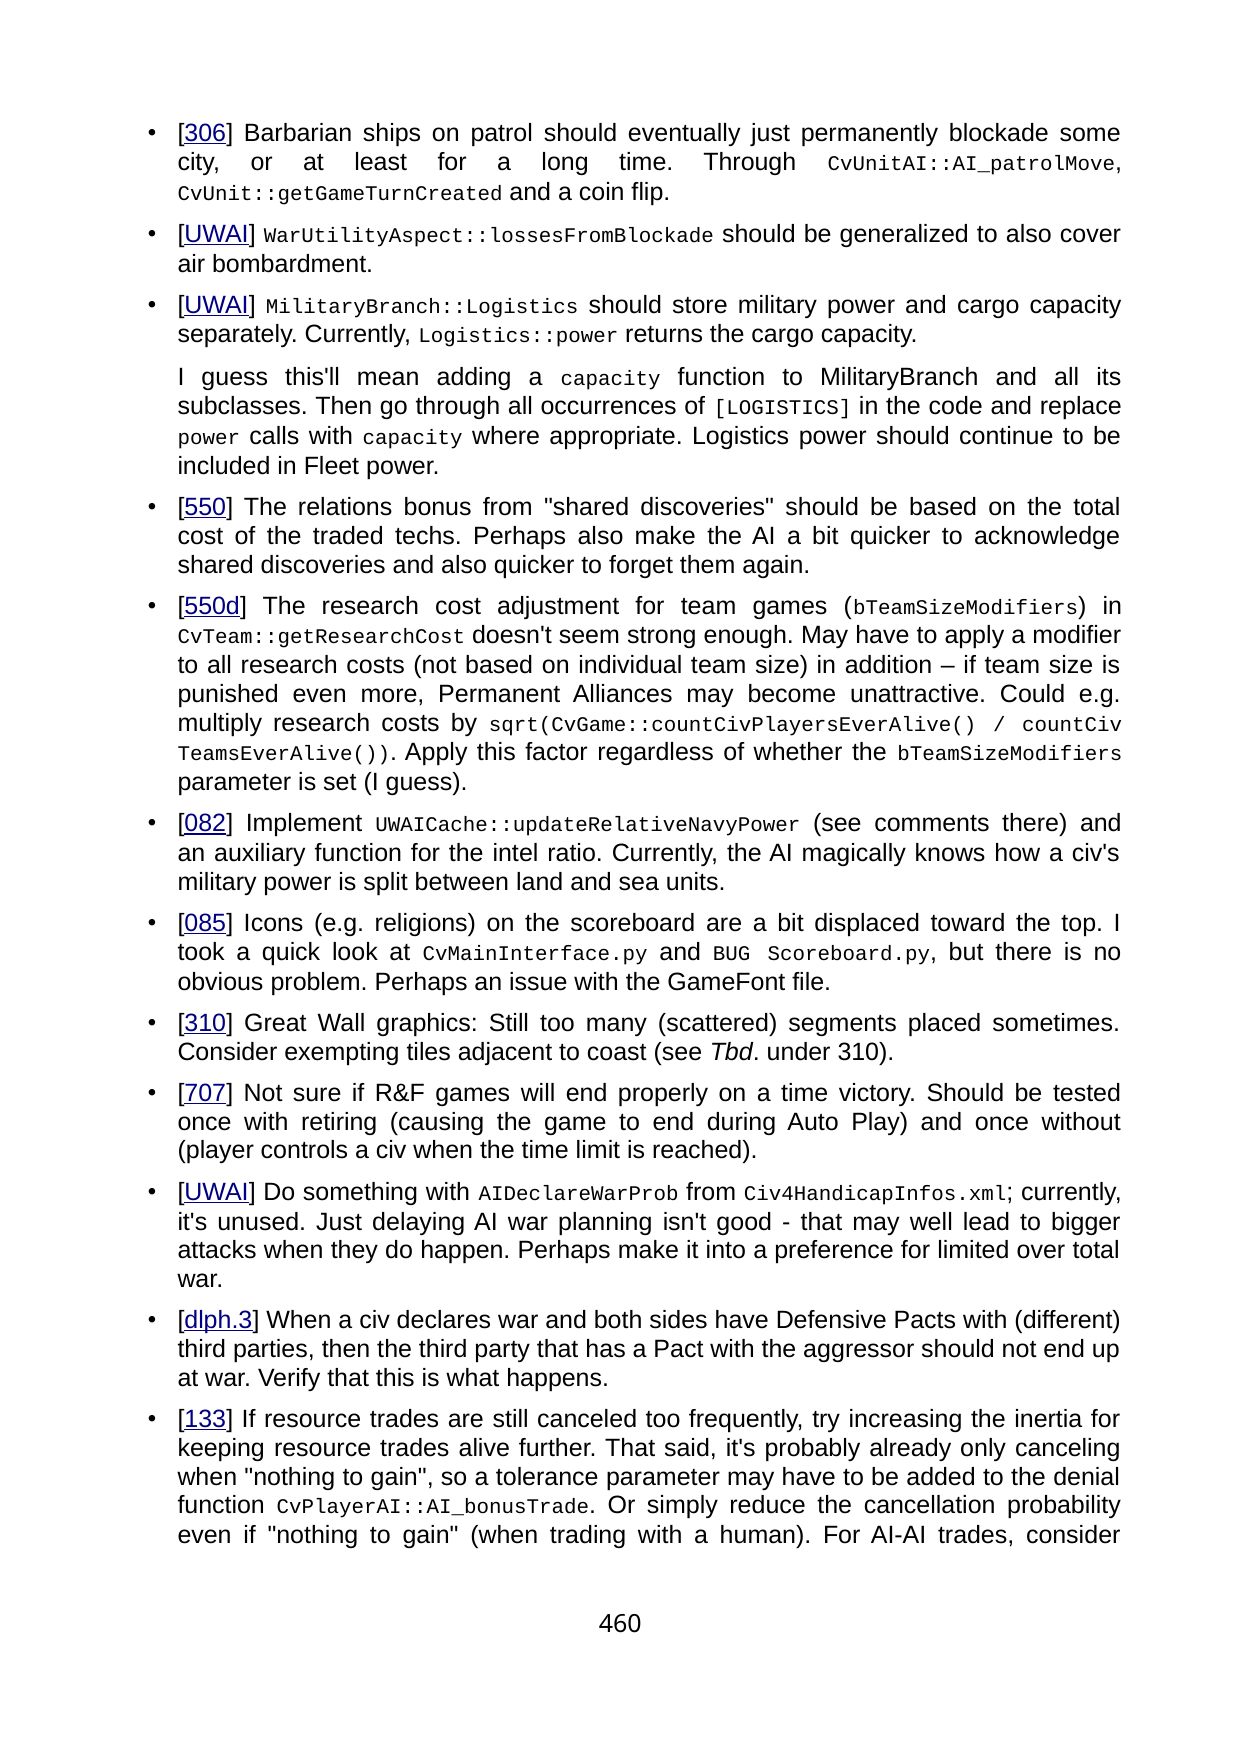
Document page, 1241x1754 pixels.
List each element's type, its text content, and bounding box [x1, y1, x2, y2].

list [UWAI] Do something with AIDeclareWarProb from Civ4HandicapInfos.xml; currently, it's unused. Just delaying AI war planning isn't good - that may well lead to bigger attacks when they do happen. Perhaps make it into a preference for limited over total war. [148, 1177, 1122, 1293]
list [133] If resource trades are still canceled too frequently, try increasing the inertia for keeping resource trades alive further. That said, it's probably already only canceling when "nothing to gain", so a tolerance parameter may have to be added to the denial function CvPlayerAI::AI_bonusTrade. Or simply reduce the cancellation probability even if "nothing to gain" (when trading with a human). For AI-AI trades, consider [148, 1404, 1122, 1549]
list [UWAI] MilitaryBranch::Logistics should store military power and cargo capacity separately. Currently, Logistics::power returns the cargo capacity. [148, 290, 1122, 349]
list [550] The relations bonus from "shared discoveries" should be based on the total cost of the traded techs. Perhaps also make the AI a bit quicker to acknowledge shared discoveries and also quicker to forget them again. [148, 492, 1122, 578]
list [UWAI] WarUtilityAspect::lossesFromBlockade should be generalized to also cover air bombardment. [148, 219, 1122, 277]
list [707] Not sure if R&F games will end properly on a time victory. Should be tested once with retiring (causing the game to end during Auto Play) and once without (player controls a civ when the time limit is reached). [148, 1078, 1122, 1164]
list [082] Implement UWAICache::updateRelativeNavyPower (see comments there) and an auxiliary function for the intel ratio. Currently, the AI magically knows how a civ's military power is split between land and sea units. [148, 808, 1122, 896]
list [085] Icons (e.g. religions) on the scoreboard are a bit displaced toward the top. I took a quick look at CvMainInterface.py and BUG Scoreboard.py, but there is no obvious problem. Perhaps an issue with the GameFont file. [148, 908, 1122, 995]
list [306] Barbarian ships on patrol should eventually just permanently blockade some city, or at least for a long time. Through CvUnitAI::AI_patrolMove, CvUnit::getGameTurnCreated and a coin flip. [148, 118, 1122, 206]
list I guess this'll mean adding a capacity function to MilitaryBranch and all its subclasses. Then go through all occurrences of [LOGISTICS] in the code and replace power calls with capacity where appropriate. Logistics power should continue to be included in Fleet power. [148, 362, 1122, 479]
list [310] Great Wall graphics: Still too many (scattered) segments placed sometimes. Consider exempting tiles adjacent to coast (see Tbd. under 310). [148, 1008, 1122, 1065]
list [dlph.3] When a civ declares war and both sides have Defensive Pacts with (different) third parties, then the third party that has a Pact with the aggressor should not end up at war. Verify that this is what happens. [148, 1305, 1122, 1392]
list [550d] The research cost adjustment for team games (bTeamSizeModifiers) in CvTeam::getResearchCost doesn't seem strong enough. May have to apply a modifier to all research costs (not based on individual team size) in addition – if team size is punished even more, Permanent Alliances may become unattractive. Could e.g. multiply research costs by sqrt(CvGame::countCivPlayersEverAlive() / countCiv TeamsEverAlive()). Apply this factor regardless of whether the bTeamSizeModifiers parameter is set (I guess). [148, 591, 1122, 796]
